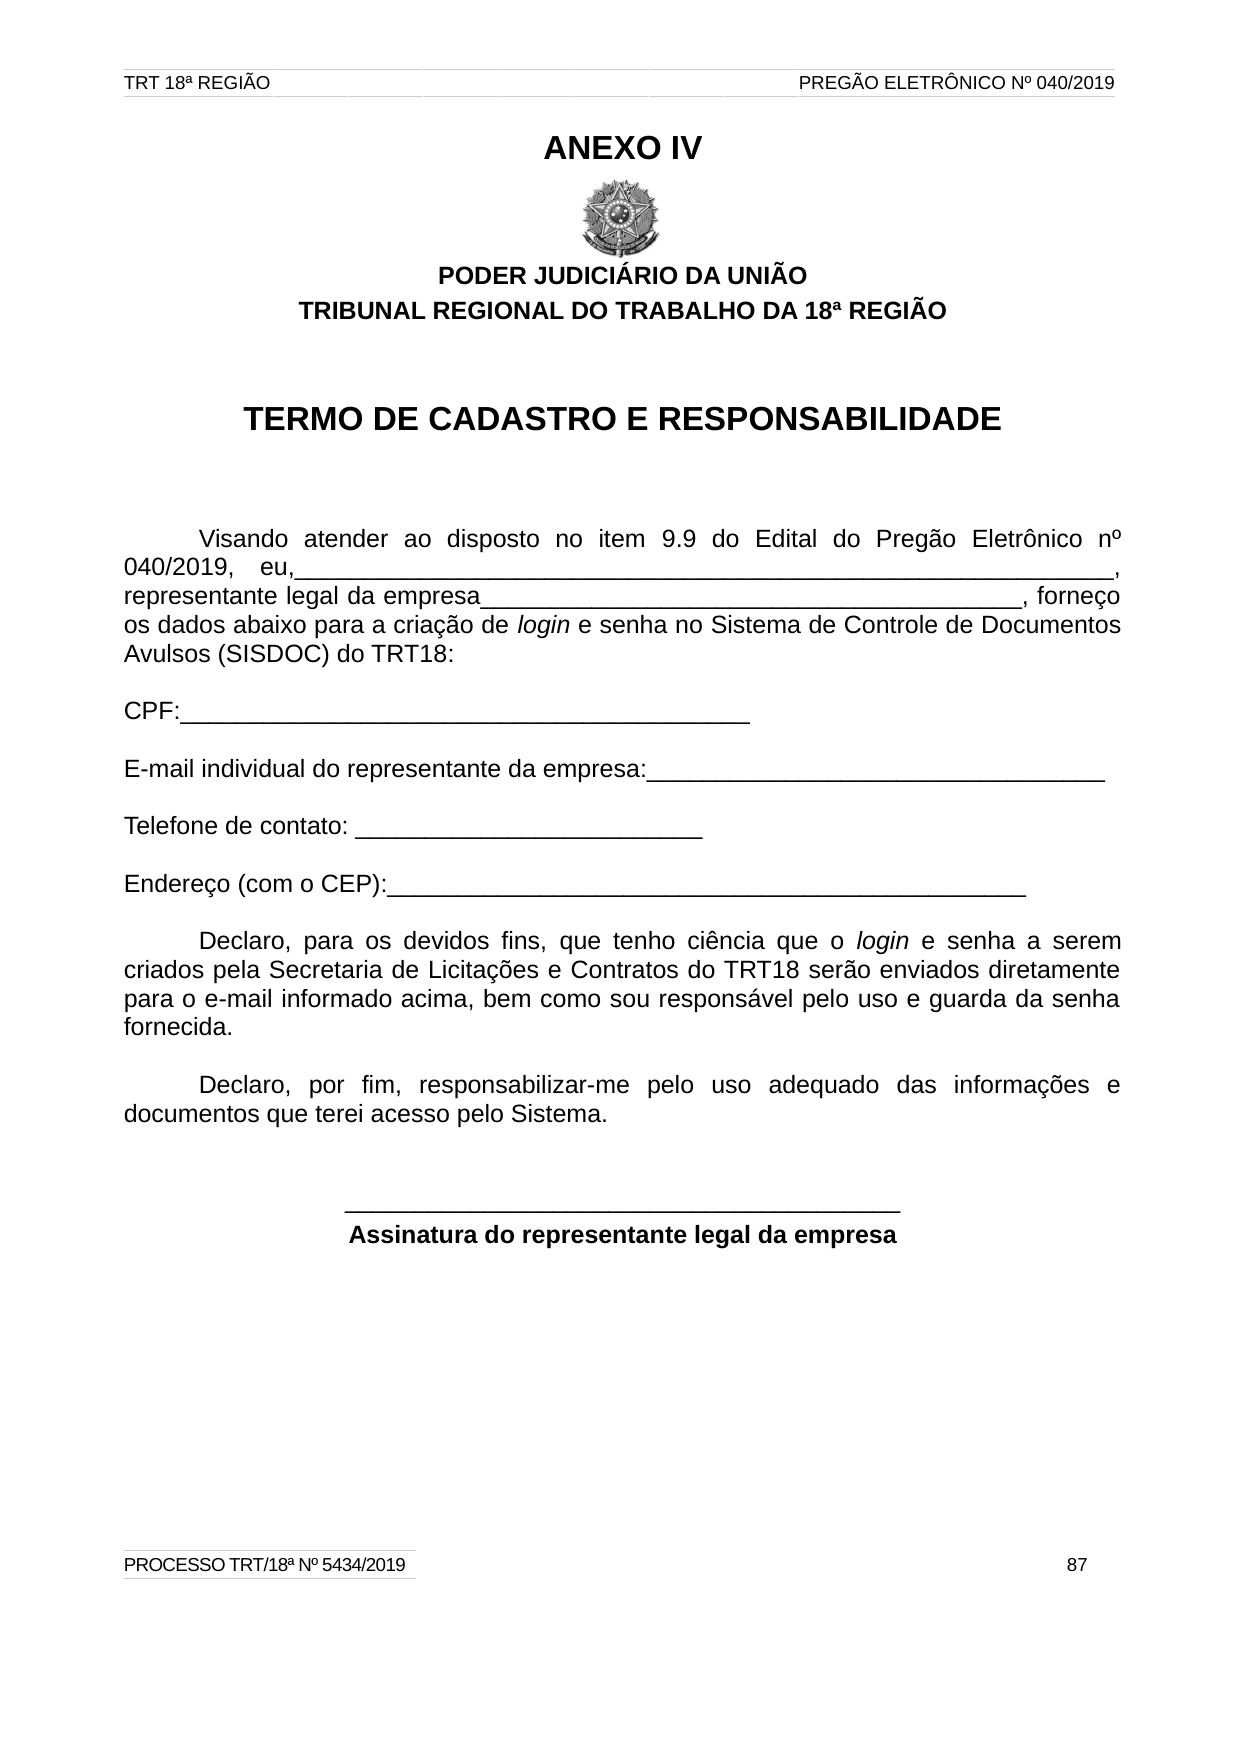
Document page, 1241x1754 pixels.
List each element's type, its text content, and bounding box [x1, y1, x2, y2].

text TRIBUNAL REGIONAL DO TRABALHO DA 18ª REGIÃO [123, 290, 1122, 325]
picture [568, 177, 670, 260]
text Telefone de contato: _________________________ [123, 811, 1122, 840]
text Assinatura do representante legal da empresa [123, 1214, 1122, 1249]
text Declaro, para os devidos fins, que tenho ciência que o login e senha a serem criados pela Secretaria de Licitações e Contratos do TRT18 serão enviados diretamente para o e-mail informado acima, bem como sou responsável pelo uso e guarda da senha fornecida. [123, 926, 1122, 1041]
text ANEXO IV [123, 128, 1122, 166]
text TERMO DE CADASTRO E RESPONSABILIDADE [123, 399, 1122, 437]
text Declaro, por fim, responsabilizar-me pelo uso adequado das informações e documentos que terei acesso pelo Sistema. [123, 1070, 1122, 1127]
text ________________________________________ [123, 1185, 1122, 1214]
text CPF:_________________________________________ [123, 696, 1122, 725]
text E-mail individual do representante da empresa:_________________________________ [123, 754, 1122, 782]
text Endereço (com o CEP):______________________________________________ [123, 869, 1122, 897]
text Visando atender ao disposto no item 9.9 do Edital do Pregão Eletrônico nº 040/2019, eu,___________________________________________________________, representante legal da empresa_______________________________________, forneço os dados abaixo para a criação de login e senha no Sistema de Controle de Documentos Avulsos (SISDOC) do TRT18: [123, 524, 1122, 667]
text PODER JUDICIÁRIO DA UNIÃO [123, 166, 1122, 290]
